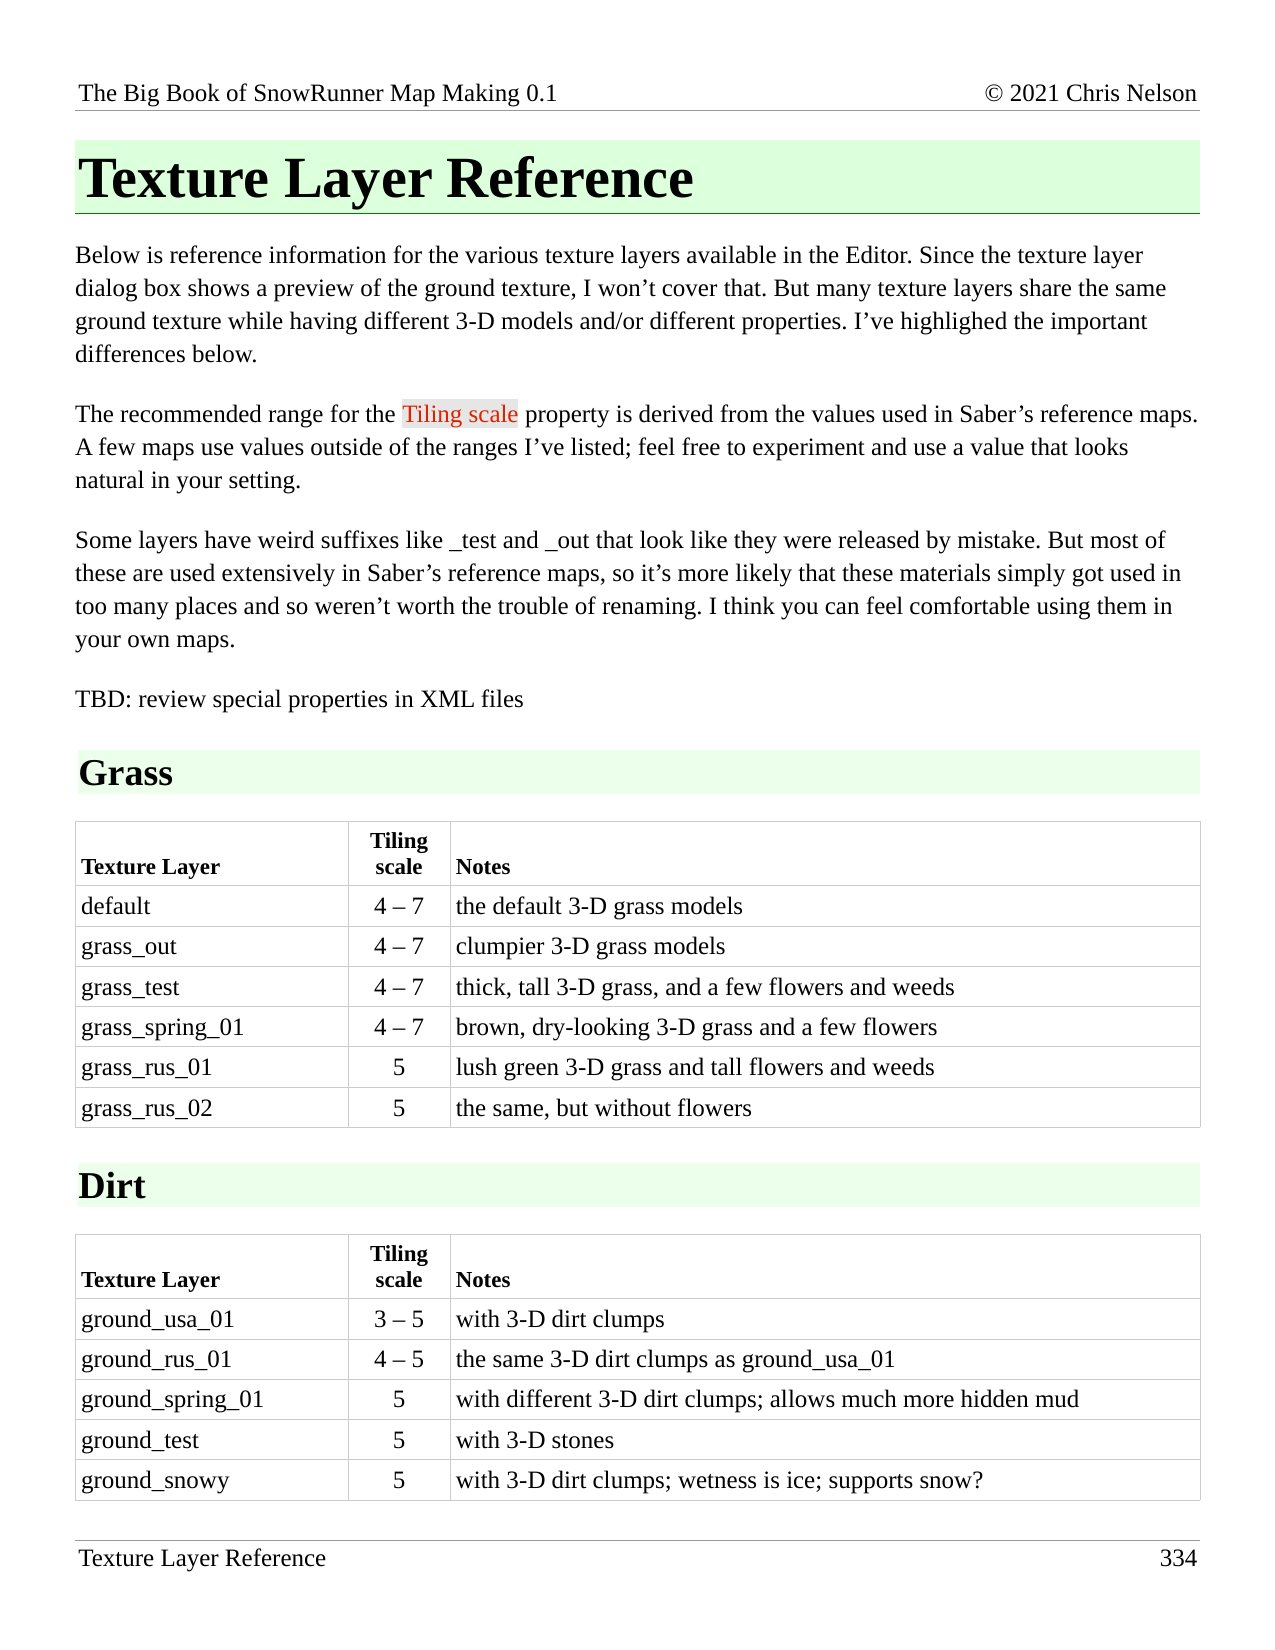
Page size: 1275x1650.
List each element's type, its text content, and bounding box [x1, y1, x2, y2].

text Some layers have weird suffixes like _test and _out that look like they were released by mistake. But most of these are used extensively in Saber’s reference maps, so it’s more likely that these materials simply got used in too many places and so weren’t worth the trouble of renaming. I think you can feel comfortable using them in your own maps. [75, 525, 1200, 653]
subtitle Grass [78, 750, 1200, 794]
table_cell 4 – 7 [349, 886, 450, 926]
table_cell grass_test [76, 967, 348, 1006]
table_header Texture Layer [76, 822, 348, 885]
table_cell ground_rus_01 [76, 1340, 348, 1379]
table_cell 4 – 7 [349, 927, 450, 966]
table_cell 4 – 5 [349, 1340, 450, 1379]
table_cell the same, but without flowers [451, 1088, 1200, 1127]
table_cell 5 [349, 1420, 450, 1459]
table_cell grass_out [76, 927, 348, 966]
table_cell 3 – 5 [349, 1299, 450, 1338]
text The recommended range for the Tiling scale property is derived from the values used in Saber’s reference maps. A few maps use values outside of the ranges I’ve listed; feel free to experiment and use a value that looks natural in your setting. [75, 399, 1200, 494]
table_cell brown, dry-looking 3‑D grass and a few flowers [451, 1007, 1200, 1046]
table_header Notes [451, 1235, 1200, 1298]
table_cell grass_rus_01 [76, 1047, 348, 1087]
table_cell ground_spring_01 [76, 1380, 348, 1419]
table_header Tiling scale [349, 822, 450, 885]
table_cell thick, tall 3‑D grass, and a few flowers and weeds [451, 967, 1200, 1006]
table_cell 5 [349, 1380, 450, 1419]
table_cell with different 3‑D dirt clumps; allows much more hidden mud [451, 1380, 1200, 1419]
table_cell clumpier 3-D grass models [451, 927, 1200, 966]
table_cell ground_usa_01 [76, 1299, 348, 1338]
table_header Texture Layer [76, 1235, 348, 1298]
table_header Notes [451, 822, 1200, 885]
table_cell 5 [349, 1088, 450, 1127]
table_cell ground_test [76, 1420, 348, 1459]
table_header Tiling scale [349, 1235, 450, 1298]
table_cell 5 [349, 1047, 450, 1087]
subtitle Texture Layer Reference [75, 140, 1200, 213]
table_cell default [76, 886, 348, 926]
text Below is reference information for the various texture layers available in the Editor. Since the texture layer dialog box shows a preview of the ground texture, I won’t cover that. But many texture layers share the same ground texture while having different 3‑D models and/or different properties. I’ve highlighed the important differences below. [75, 240, 1200, 368]
table_cell with 3‑D dirt clumps; wetness is ice; supports snow? [451, 1460, 1200, 1500]
text TBD: review special properties in XML files [75, 684, 1200, 713]
table_cell grass_rus_02 [76, 1088, 348, 1127]
table_cell 5 [349, 1460, 450, 1500]
table_cell with 3‑D stones [451, 1420, 1200, 1459]
table_cell 4 – 7 [349, 1007, 450, 1046]
table_cell ground_snowy [76, 1460, 348, 1500]
table_cell the same 3‑D dirt clumps as ground_usa_01 [451, 1340, 1200, 1379]
table_cell 4 – 7 [349, 967, 450, 1006]
table_cell the default 3‑D grass models [451, 886, 1200, 926]
table_cell with 3‑D dirt clumps [451, 1299, 1200, 1338]
subtitle Dirt [78, 1163, 1200, 1207]
table_cell lush green 3‑D grass and tall flowers and weeds [451, 1047, 1200, 1087]
table_cell grass_spring_01 [76, 1007, 348, 1046]
